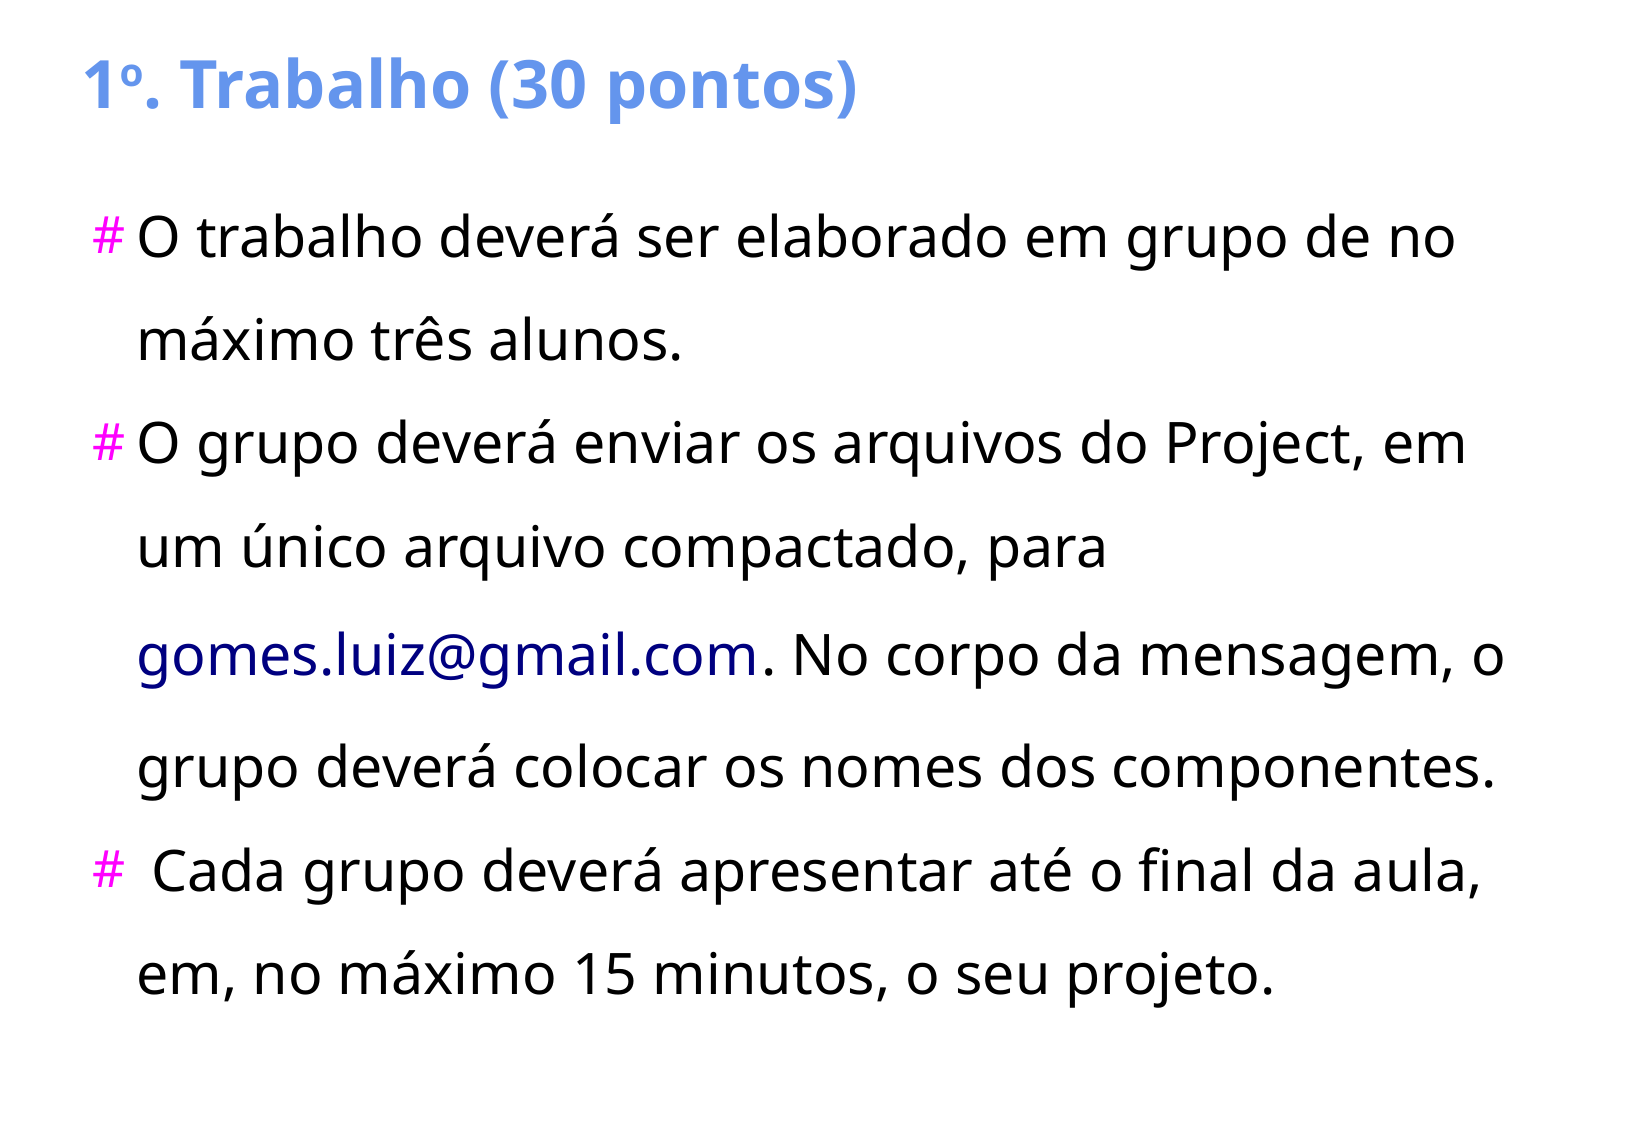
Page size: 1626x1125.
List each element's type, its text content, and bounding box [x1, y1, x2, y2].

list O trabalho deverá ser elaborado em grupo de no máximo três alunos. O grupo deverá enviar os arquivos do Project, em um único arquivo compactado, para gomes.luiz@gmail.com. No corpo da mensagem, o grupo deverá colocar os nomes dos componentes. Cada grupo deverá apresentar até o final da aula, em, no máximo 15 minutos, o seu projeto. [81, 165, 1544, 1016]
title 1o. Trabalho (30 pontos) [81, 41, 1544, 122]
